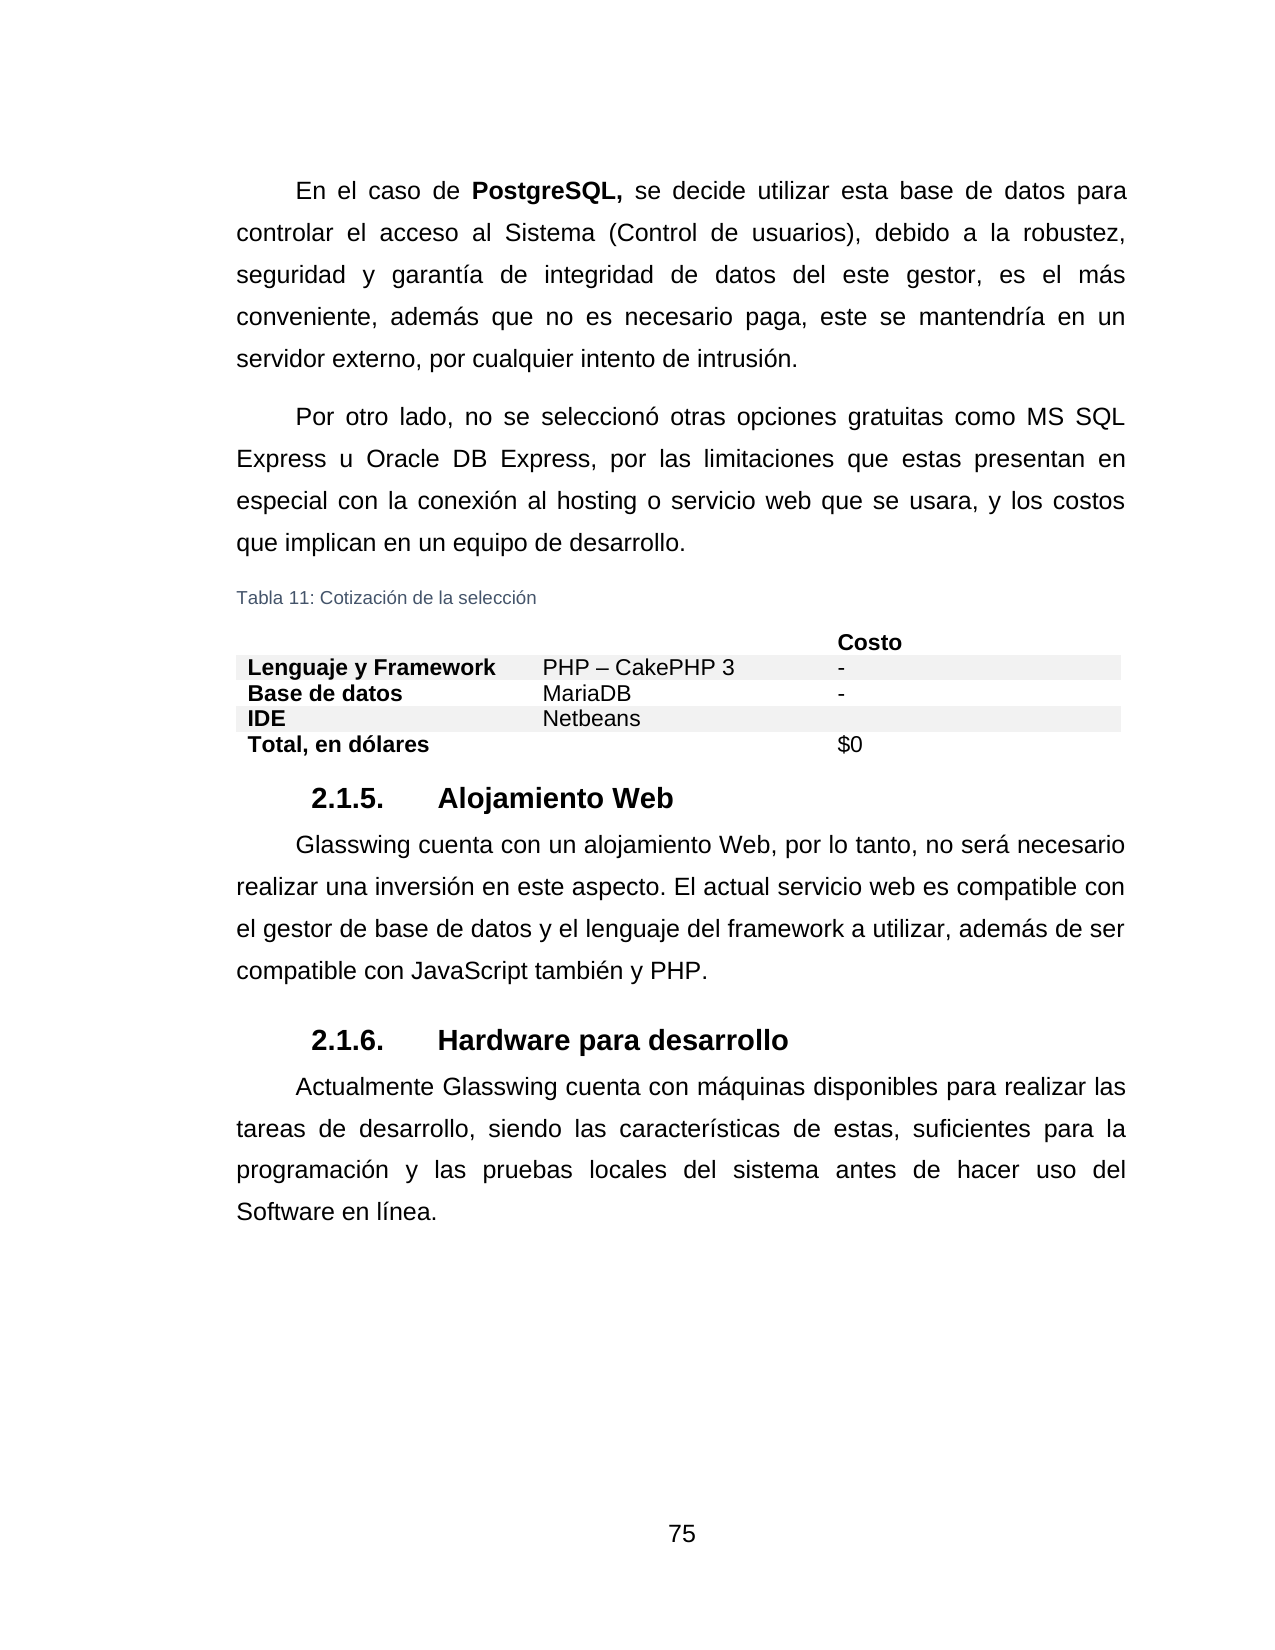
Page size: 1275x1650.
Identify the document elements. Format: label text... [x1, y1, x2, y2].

text Glasswing cuenta con un alojamiento Web, por lo tanto, no será necesario realizar una inversión en este aspecto. El actual servicio web es compatible con el gestor de base de datos y el lenguaje del framework a utilizar, además de ser compatible con JavaScript también y PHP. [236, 831, 1127, 985]
table_cell ­- [826, 680, 1121, 706]
table_cell MariaDB [531, 680, 826, 706]
table_cell Lenguaje y Framework [236, 655, 531, 680]
table_cell PHP – CakePHP 3 [531, 655, 826, 680]
table_cell Base de datos [236, 680, 531, 706]
subtitle Hardware para desarrollo [311, 1024, 1127, 1056]
subtitle Alojamiento Web [311, 782, 1127, 815]
text Tabla 11: Cotización de la selección [236, 587, 1127, 608]
text Actualmente Glasswing cuenta con máquinas disponibles para realizar las tareas de desarrollo, siendo las características de estas, suficientes para la programación y las pruebas locales del sistema antes de hacer uso del Software en línea. [236, 1072, 1127, 1226]
table_cell - [826, 655, 1121, 680]
table_cell $0 [826, 732, 1121, 757]
text Por otro lado, no se seleccionó otras opciones gratuitas como MS SQL Express u Oracle DB Express, por las limitaciones que estas presentan en especial con la conexión al hosting o servicio web que se usara, y los costos que implican en un equipo de desarrollo. [236, 403, 1127, 557]
table_cell Netbeans [531, 706, 826, 732]
table_header [236, 629, 826, 655]
table_cell [826, 706, 1121, 732]
table_cell IDE [236, 706, 531, 732]
text En el caso de PostgreSQL, se decide utilizar esta base de datos para controlar el acceso al Sistema (Control de usuarios), debido a la robustez, seguridad y garantía de integridad de datos del este gestor, es el más conveniente, además que no es necesario paga, este se mantendría en un servidor externo, por cualquier intento de intrusión. [236, 177, 1127, 373]
table_cell Total, en dólares [236, 732, 826, 757]
table_header Costo [826, 629, 1121, 655]
